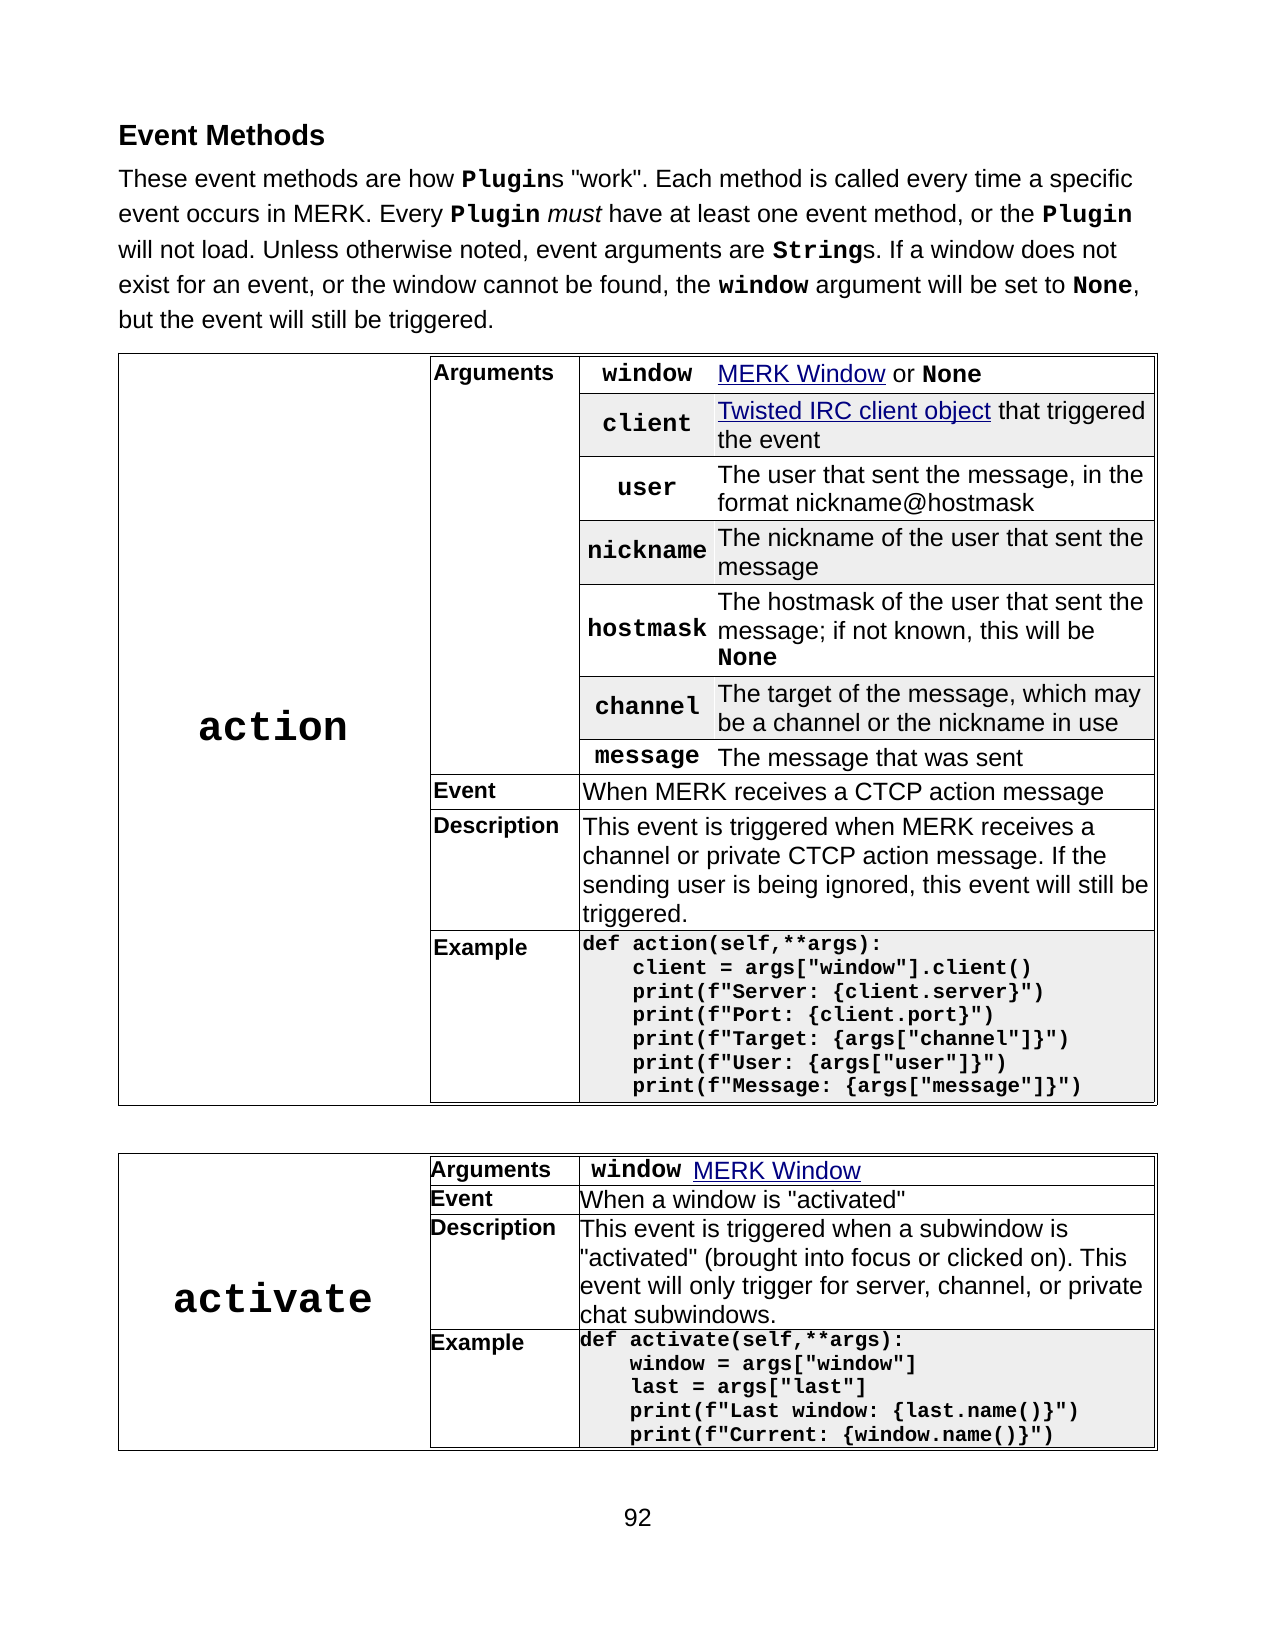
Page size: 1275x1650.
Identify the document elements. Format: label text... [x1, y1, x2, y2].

table_cell nickname [580, 521, 714, 584]
table_cell Example [431, 1330, 579, 1447]
table_header [427, 1154, 1157, 1450]
table_cell client [580, 394, 714, 456]
table_cell When a window is "activated" [580, 1186, 1154, 1214]
table_header Arguments [431, 1157, 579, 1185]
table_cell This event is triggered when a subwindow is "activated" (brought into focus or clicked on). This event will only trigger for server, channel, or private chat subwindows. [580, 1215, 1154, 1329]
table_cell Event [431, 1186, 579, 1214]
table_header activate [119, 1154, 427, 1450]
table_cell message [580, 740, 714, 774]
table_cell The hostmask of the user that sent the message; if not known, this will be None [715, 585, 1154, 676]
table_cell hostmask [580, 585, 714, 676]
table_cell Twisted IRC client object that triggered the event [715, 394, 1154, 456]
table_cell The nickname of the user that sent the message [715, 521, 1154, 584]
text These event methods are how Plugins "work". Each method is called every time a specific event occurs in MERK. Every Plugin must have at least one event method, or the Plugin will not load. Unless otherwise noted, event arguments are Strings. If a window does not exist for an event, or the window cannot be found, the window argument will be set to None, but the event will still be triggered. [118, 164, 1157, 334]
table_cell channel [580, 677, 714, 739]
table_cell This event is triggered when MERK receives a channel or private CTCP action message. If the sending user is being ignored, this event will still be triggered. [580, 810, 1154, 930]
table_header MERK Window [693, 1157, 1154, 1185]
table_header MERK Window or None [715, 357, 1154, 393]
table_cell The message that was sent [715, 740, 1154, 774]
table_cell Description [431, 810, 579, 930]
table_cell def activate(self,**args): window = args["window"] last = args["last"] print(f"Last window: {last.name()}") print(f"Current: {window.name()}") [580, 1330, 1154, 1447]
table_cell The target of the message, which may be a channel or the nickname in use [715, 677, 1154, 739]
table_cell Description [431, 1215, 579, 1329]
table_cell Example [431, 931, 579, 1102]
table_header window [580, 357, 714, 393]
table_header Arguments [431, 357, 579, 774]
table_cell def action(self,**args): client = args["window"].client() print(f"Server: {client.server}") print(f"Port: {client.port}") print(f"Target: {args["channel"]}") print(f"User: {args["user"]}") print(f"Message: {args["message"]}") [580, 931, 1154, 1102]
table_header [427, 354, 1157, 1105]
table_cell Event [431, 775, 579, 809]
table_header window [580, 1157, 693, 1185]
table_header action [119, 354, 427, 1105]
subtitle Event Methods [118, 118, 1157, 152]
table_cell When MERK receives a CTCP action message [580, 775, 1154, 809]
table_cell user [580, 457, 714, 520]
table_cell The user that sent the message, in the format nickname@hostmask [715, 457, 1154, 520]
